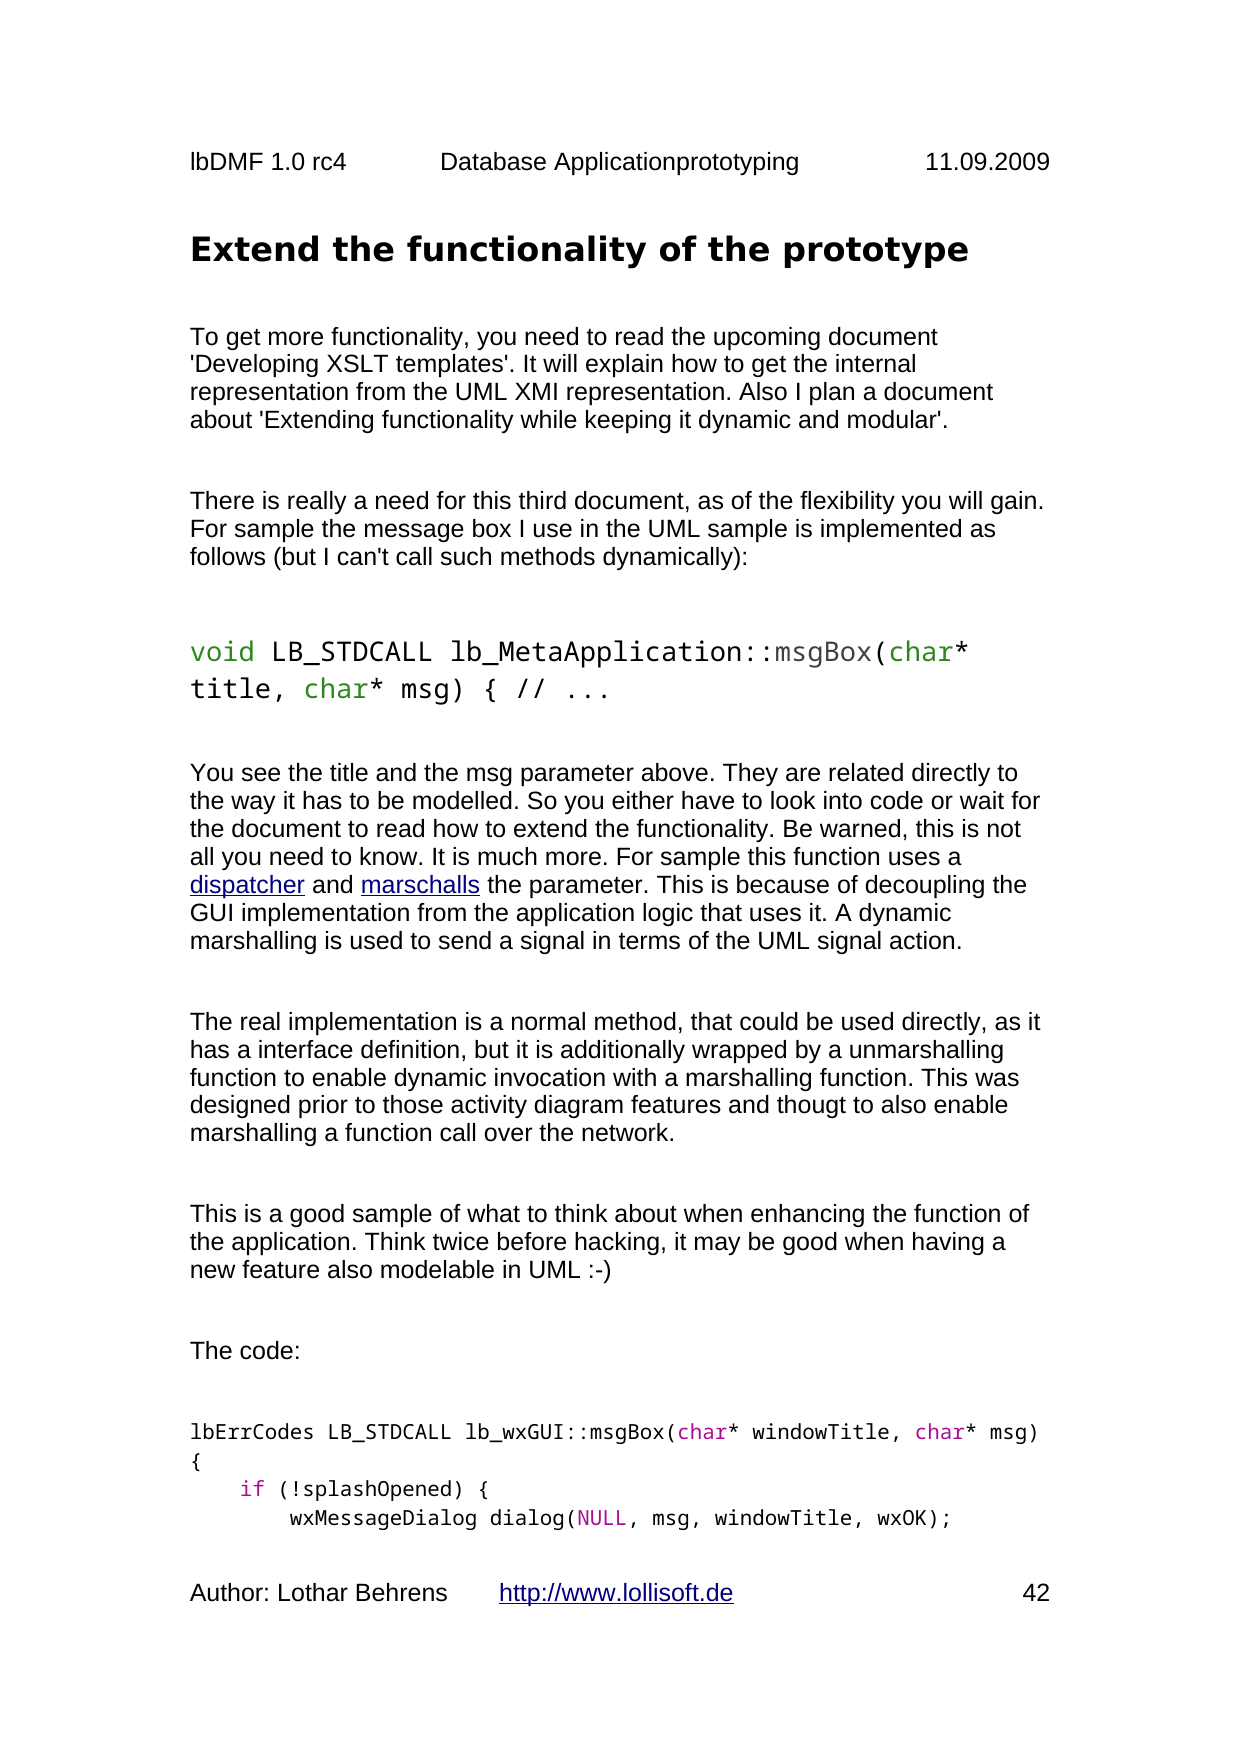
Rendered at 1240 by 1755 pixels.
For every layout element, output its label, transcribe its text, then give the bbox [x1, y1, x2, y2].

text The code: [189, 1337, 1050, 1364]
text This is a good sample of what to think about when enhancing the function of the application. Think twice before hacking, it may be good when having a new feature also modelable in UML :-) [189, 1200, 1050, 1284]
text To get more functionality, you need to read the upcoming document 'Developing XSLT templates'. It will explain how to get the internal representation from the UML XMI representation. Also I plan a document about 'Extending functionality while keeping it dynamic and modular'. [189, 322, 1050, 434]
text if (!splashOpened) { [189, 1474, 1050, 1503]
text void LB_STDCALL lb_MetaApplication::msgBox(char* title, char* msg) { // ... [189, 632, 1050, 706]
text There is really a need for this third document, as of the flexibility you will gain. For sample the message box I use in the UML sample is implemented as follows (but I can't call such methods dynamically): [189, 487, 1050, 571]
text wxMessageDialog dialog(NULL, msg, windowTitle, wxOK); [189, 1503, 1050, 1531]
text lbErrCodes LB_STDCALL lb_wxGUI::msgBox(char* windowTitle, char* msg) { [189, 1417, 1050, 1474]
text The real implementation is a normal method, that could be used directly, as it has a interface definition, but it is additionally wrapped by a unmarshalling function to enable dynamic invocation with a marshalling function. This was designed prior to those activity diagram features and thougt to also enable marshalling a function call over the network. [189, 1007, 1050, 1147]
subtitle Extend the functionality of the prototype [189, 230, 1050, 269]
text You see the title and the msg parameter above. They are related directly to the way it has to be modelled. So you either have to look into code or wait for the document to read how to extend the functionality. Be warned, this is not all you need to know. It is much more. For sample this function uses a dispatcher and marschalls the parameter. This is because of decoupling the GUI implementation from the application logic that uses it. A dynamic marshalling is used to send a signal in terms of the UML signal action. [189, 759, 1050, 954]
